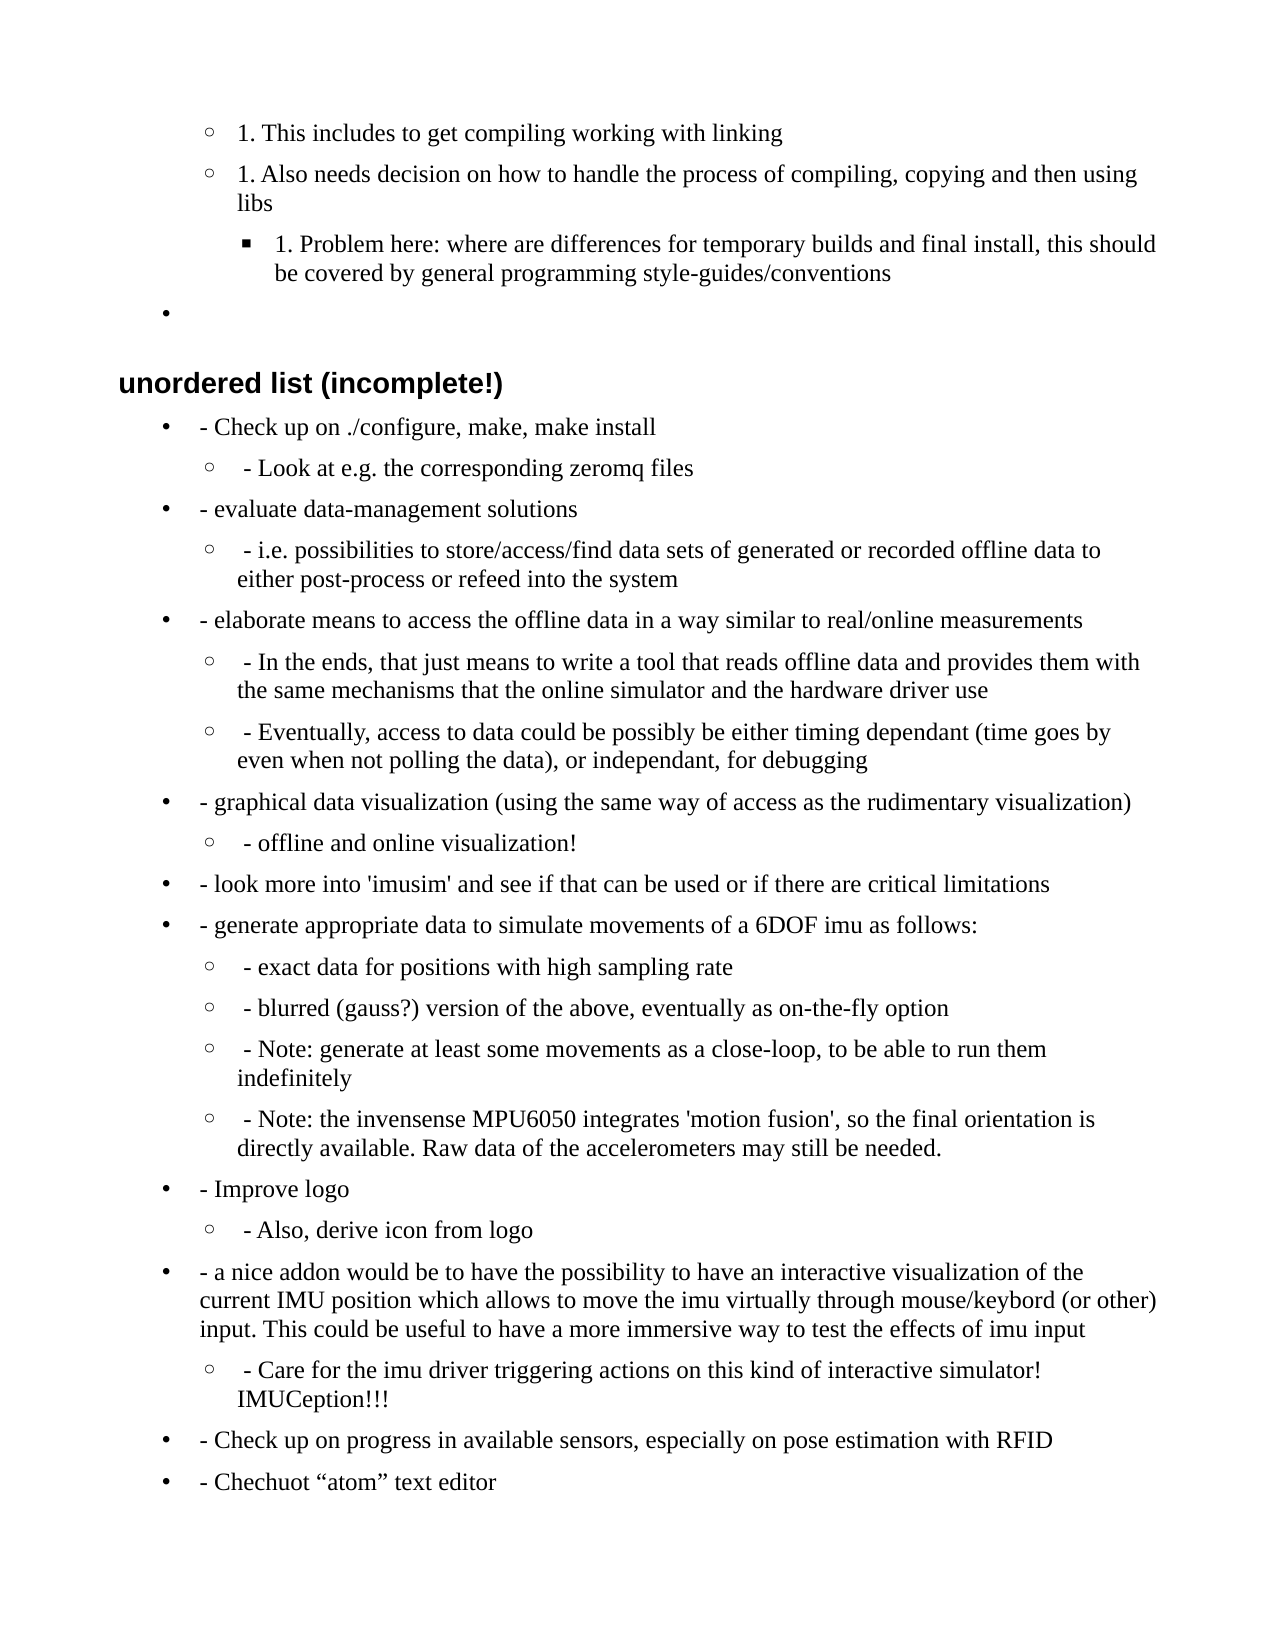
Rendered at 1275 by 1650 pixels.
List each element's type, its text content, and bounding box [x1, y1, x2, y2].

subtitle - generate appropriate data to simulate movements of a 6DOF imu as follows: [162, 910, 1157, 939]
subtitle 1. Problem here: where are differences for temporary builds and final install, this should be covered by general programming style-guides/conventions [237, 229, 1157, 287]
subtitle 1. This includes to get compiling working with linking [199, 118, 1157, 147]
subtitle - Eventually, access to data could be possibly be either timing dependant (time goes by even when not polling the data), or independant, for debugging [199, 717, 1157, 774]
subtitle - Check up on progress in available sensors, especially on pose estimation with RFID [162, 1425, 1157, 1454]
subtitle - a nice addon would be to have the possibility to have an interactive visualization of the current IMU position which allows to move the imu virtually through mouse/keybord (or other) input. This could be useful to have a more immersive way to test the effects of imu input [162, 1257, 1157, 1343]
subtitle - i.e. possibilities to store/access/find data sets of generated or recorded offline data to either post-process or refeed into the system [199, 535, 1157, 593]
subtitle unordered list (incomplete!) [118, 366, 1157, 399]
subtitle - Care for the imu driver triggering actions on this kind of interactive simulator! IMUCeption!!! [199, 1355, 1157, 1413]
subtitle - Note: generate at least some movements as a close-loop, to be able to run them indefinitely [199, 1034, 1157, 1092]
subtitle - Note: the invensense MPU6050 integrates 'motion fusion', so the final orientation is directly available. Raw data of the accelerometers may still be needed. [199, 1104, 1157, 1162]
subtitle - blurred (gauss?) version of the above, eventually as on-the-fly option [199, 993, 1157, 1022]
subtitle - Also, derive icon from logo [199, 1215, 1157, 1244]
subtitle - Chechuot “atom” text editor [162, 1467, 1157, 1495]
subtitle - elaborate means to access the offline data in a way similar to real/online measurements [162, 605, 1157, 634]
subtitle - Improve logo [162, 1174, 1157, 1203]
subtitle - Check up on ./configure, make, make install [162, 412, 1157, 440]
subtitle - Look at e.g. the corresponding zeromq files [199, 453, 1157, 482]
subtitle - look more into 'imusim' and see if that can be used or if there are critical limitations [162, 869, 1157, 898]
subtitle - exact data for positions with high sampling rate [199, 952, 1157, 980]
subtitle - evaluate data-management solutions [162, 494, 1157, 523]
subtitle 1. Also needs decision on how to handle the process of compiling, copying and then using libs [199, 159, 1157, 217]
subtitle - In the ends, that just means to write a tool that reads offline data and provides them with the same mechanisms that the online simulator and the hardware driver use [199, 647, 1157, 704]
subtitle - offline and online visualization! [199, 828, 1157, 857]
subtitle - graphical data visualization (using the same way of access as the rudimentary visualization) [162, 787, 1157, 815]
